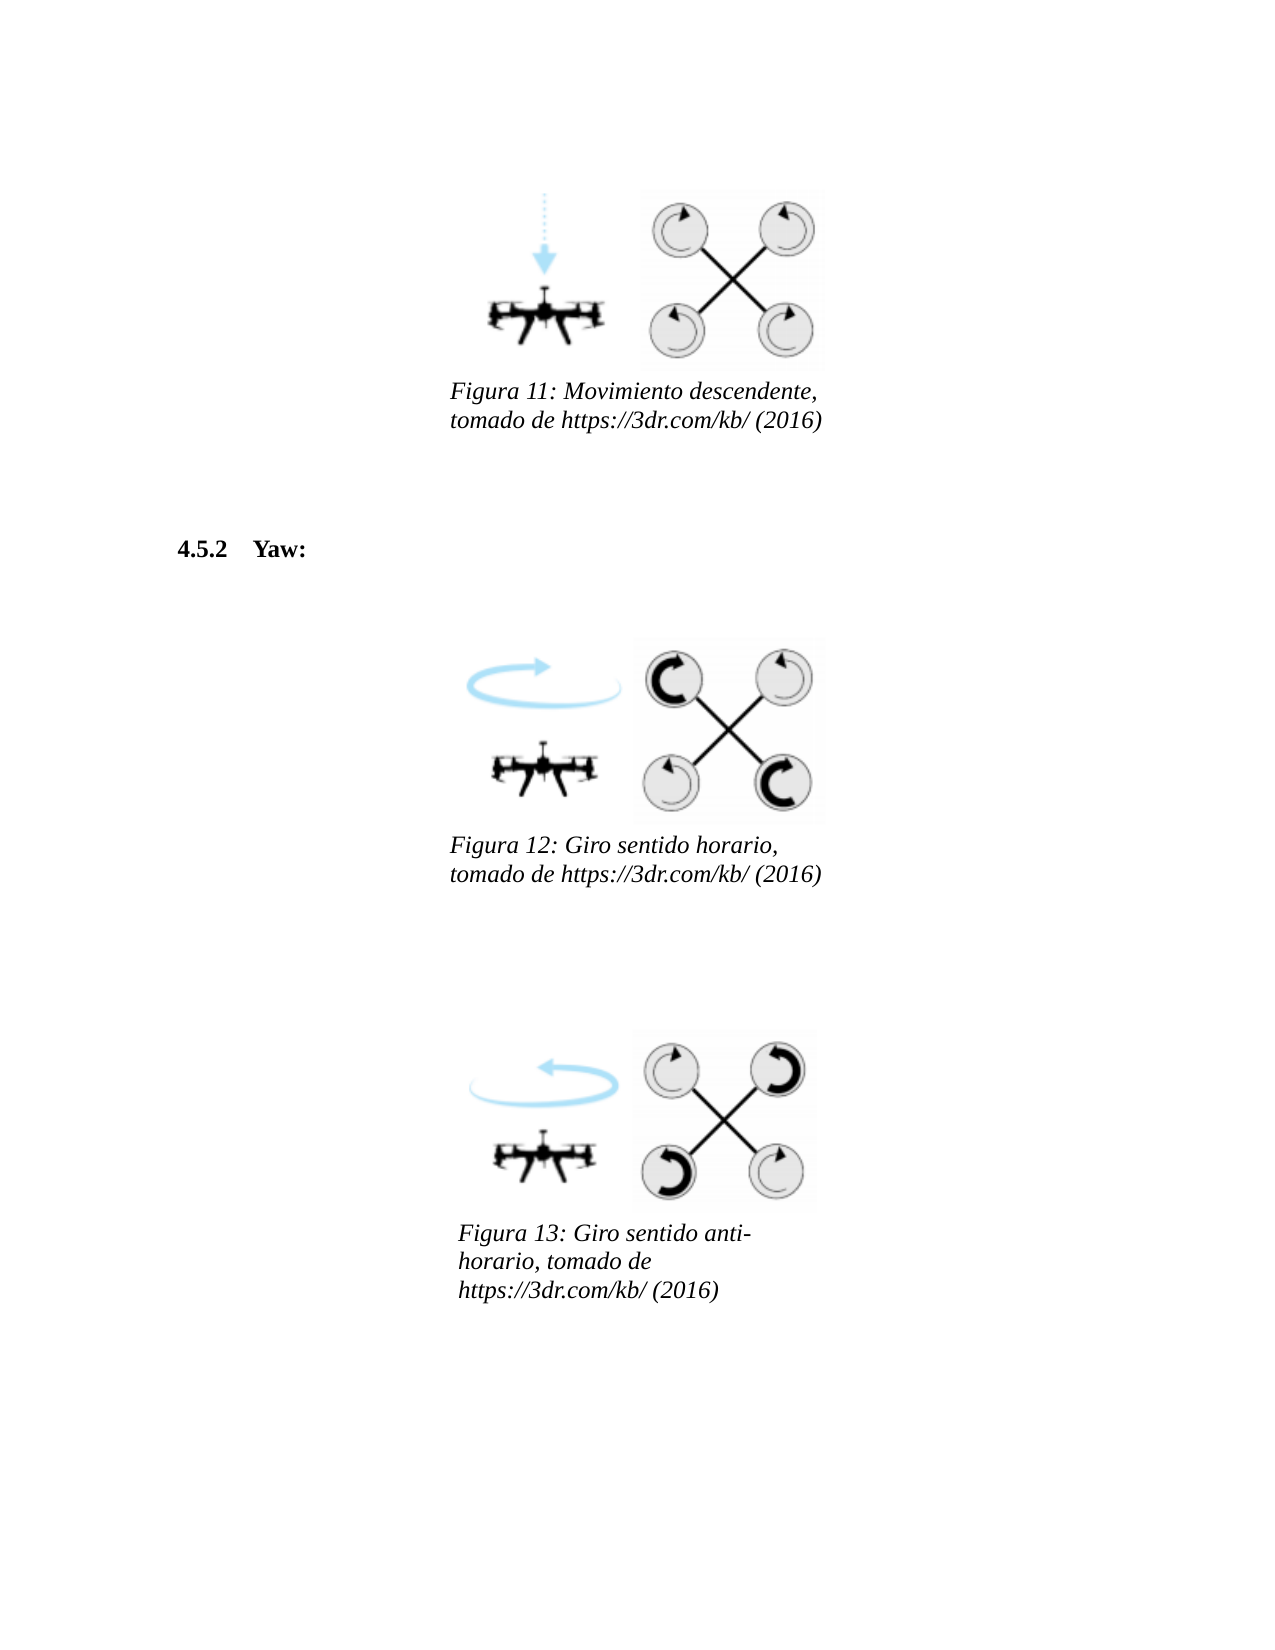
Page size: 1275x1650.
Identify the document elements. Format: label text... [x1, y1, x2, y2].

picture [449, 637, 826, 825]
subtitle Yaw: [177, 534, 1098, 563]
picture [450, 189, 826, 371]
text Figura 12: Giro sentido horario, tomado de https://3dr.com/kb/ (2016) [449, 825, 826, 888]
picture [457, 1029, 818, 1213]
text Figura 13: Giro sentido anti-horario, tomado de https://3dr.com/kb/ (2016) [458, 1213, 817, 1304]
text Figura 11: Movimiento descendente, tomado de https://3dr.com/kb/ (2016) [450, 371, 825, 434]
